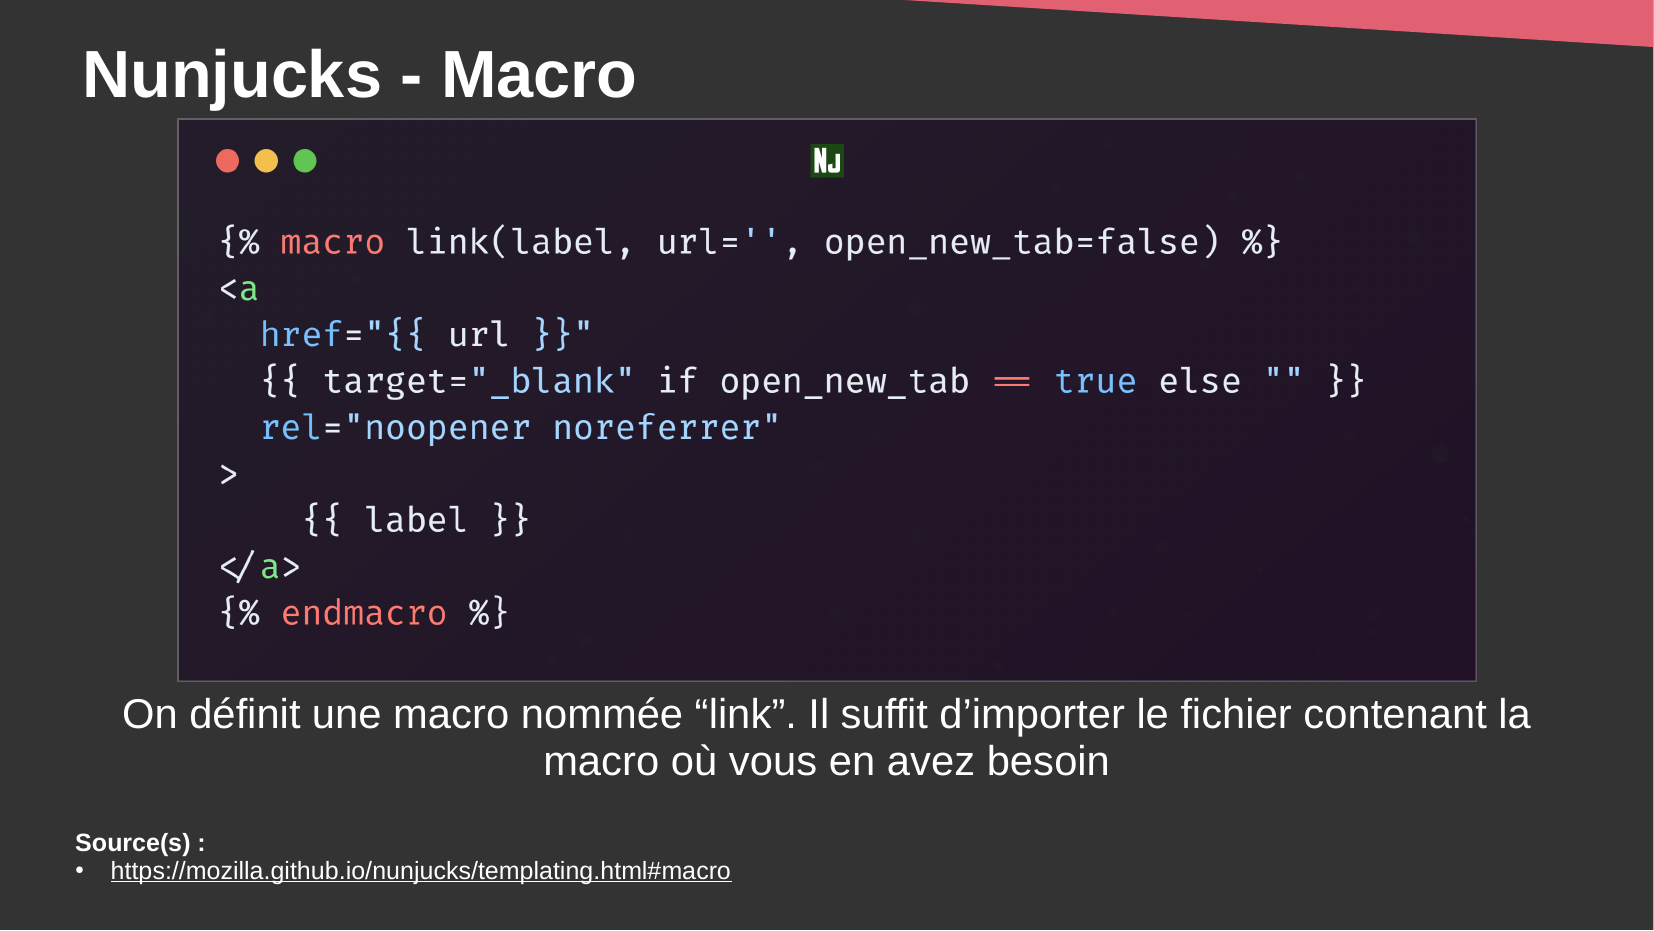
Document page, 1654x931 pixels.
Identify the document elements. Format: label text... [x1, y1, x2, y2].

title Nunjucks - Macro [82, 37, 1571, 112]
list On définit une macro nommée “link”. Il suffit d’importer le fichier contenant la macro où vous en avez besoin [64, 690, 1589, 827]
text_box [904, 0, 1654, 48]
text_box Source(s) : https://mozilla.github.io/nunjucks/templating.html#macro [60, 821, 1546, 931]
picture [177, 118, 1477, 682]
